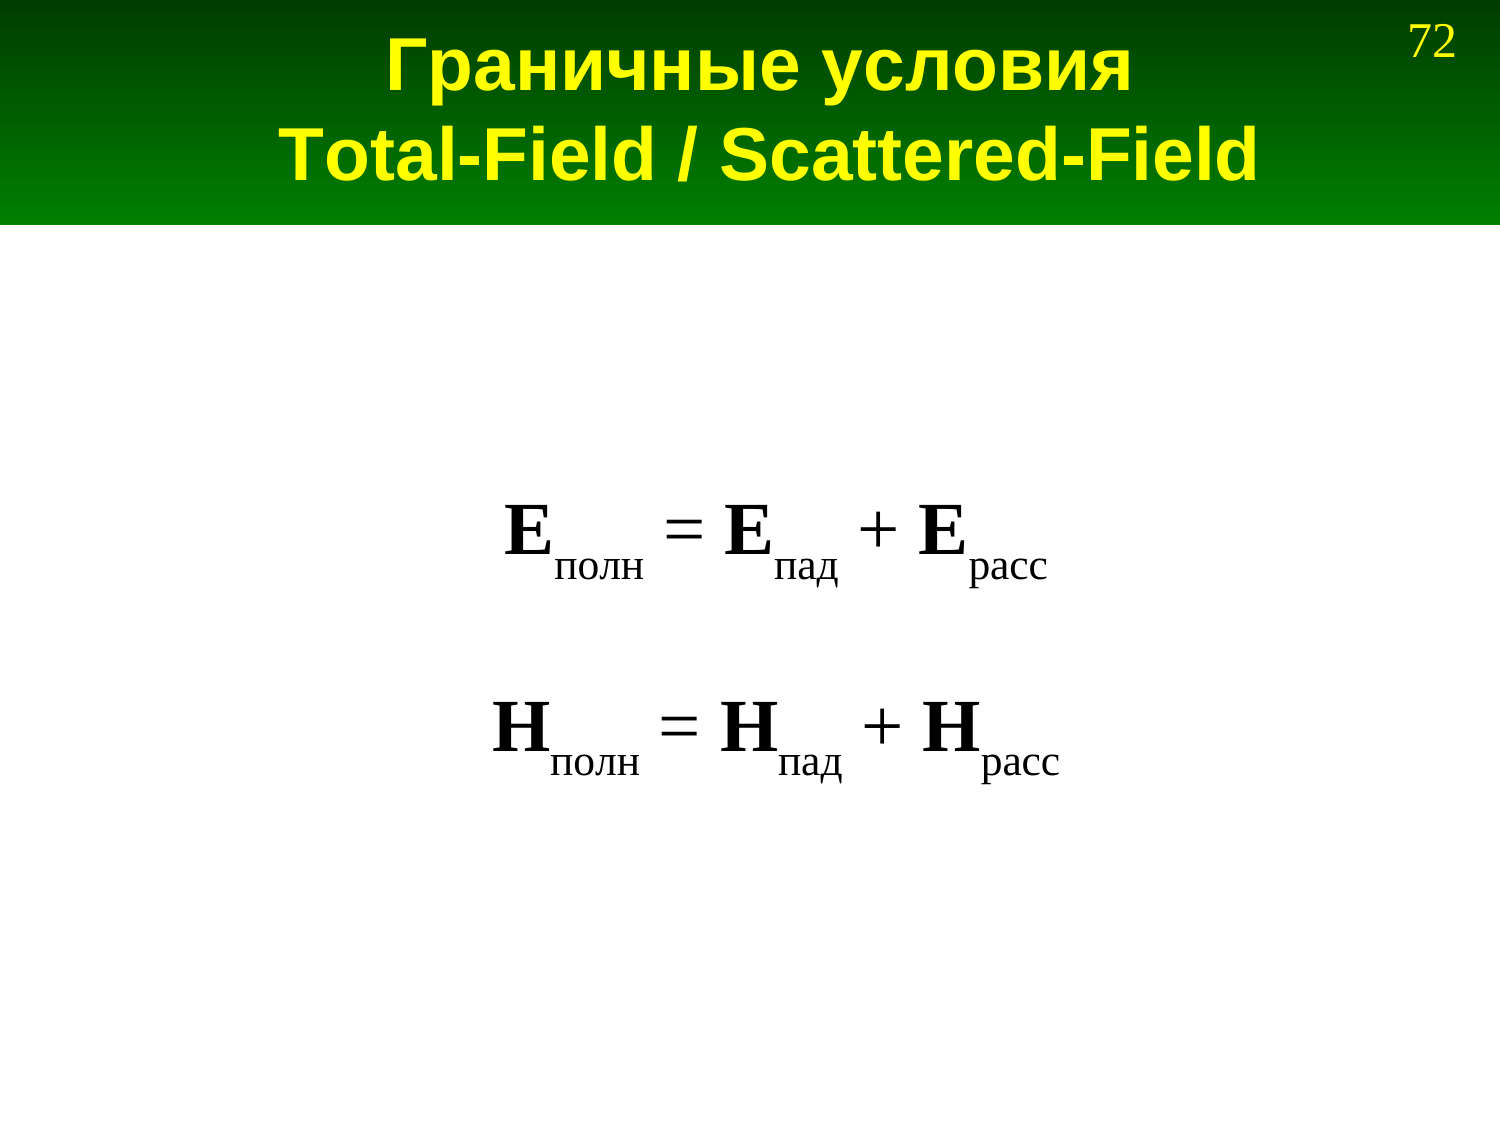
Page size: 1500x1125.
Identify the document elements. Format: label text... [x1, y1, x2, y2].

title Граничные условия Total-Field / Scattered-Field [100, 7, 1441, 204]
text_box Eполн = Eпад + Eрасс [489, 472, 1063, 596]
text_box Hполн = Hпад + Hрасс [477, 668, 1076, 792]
